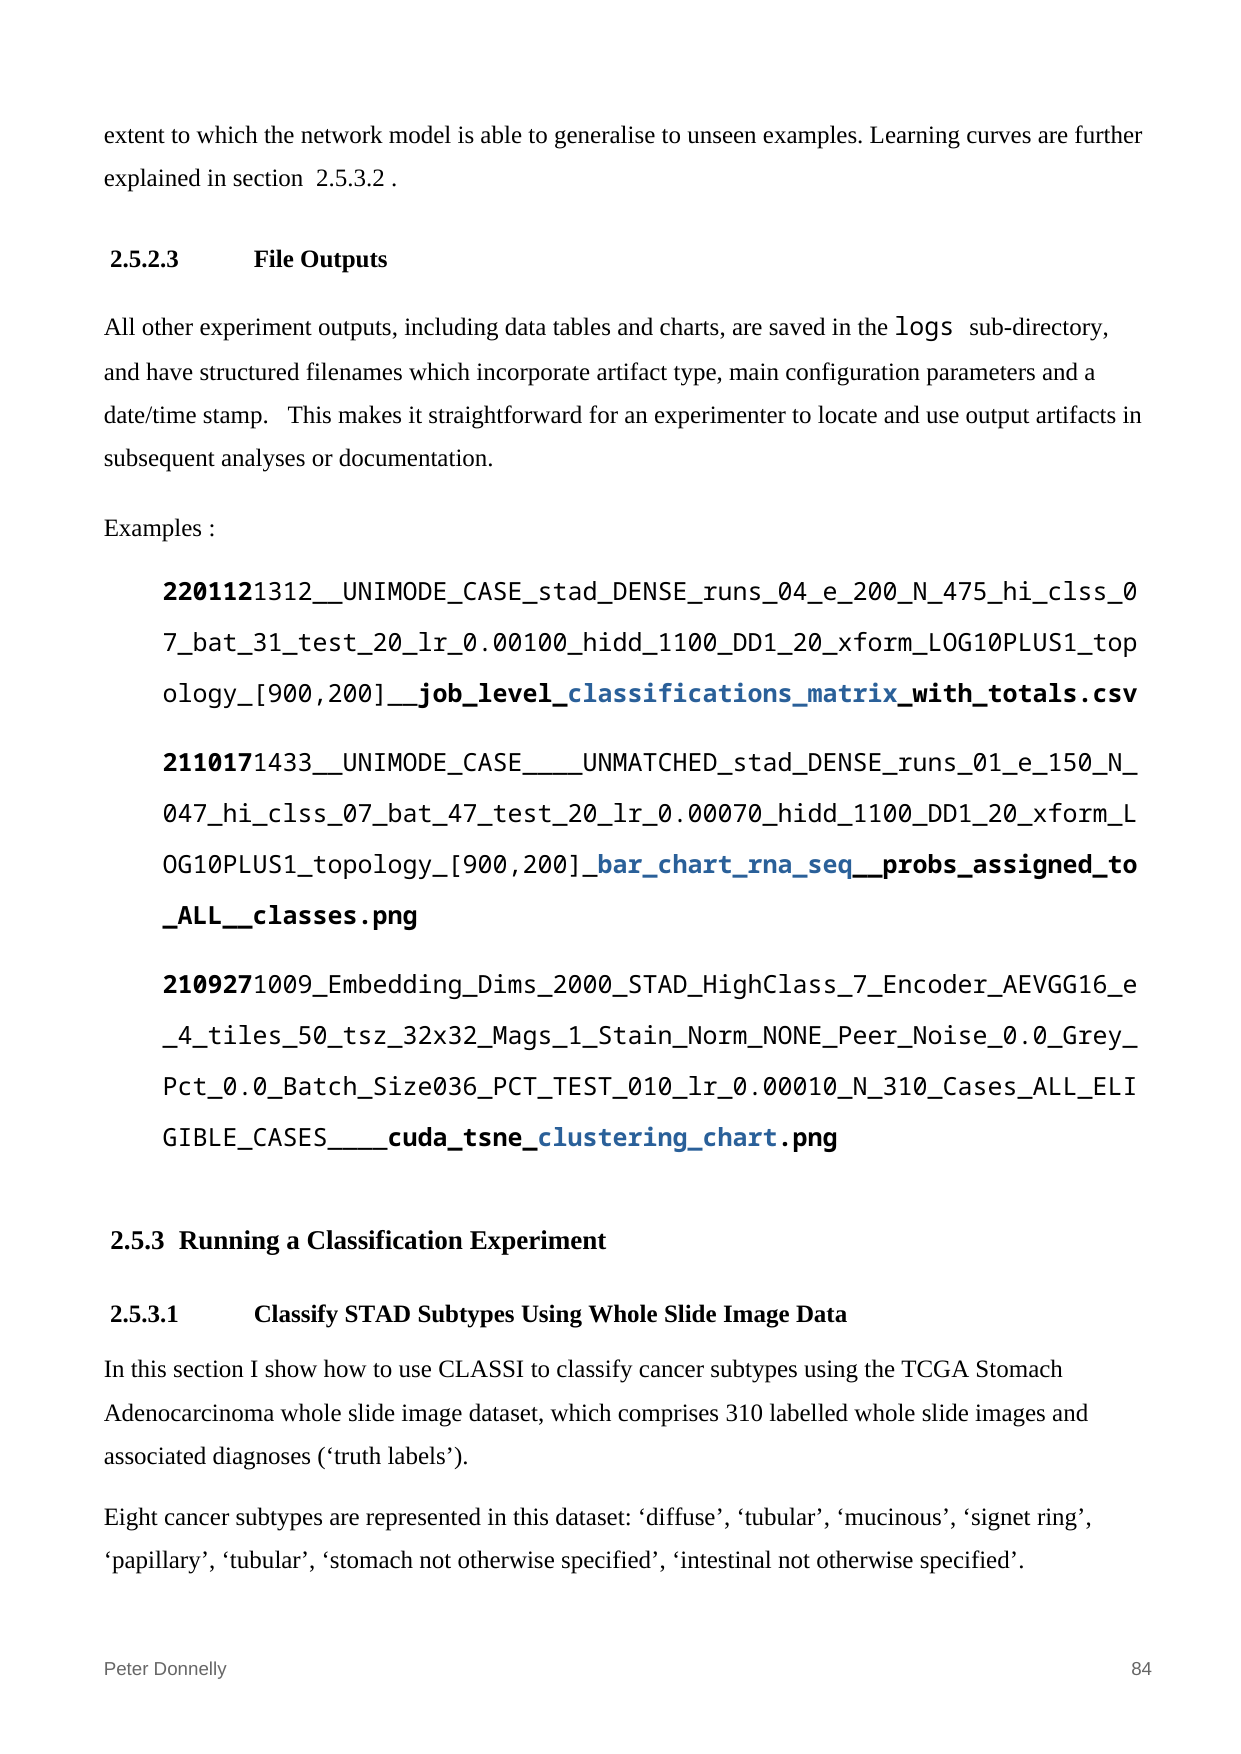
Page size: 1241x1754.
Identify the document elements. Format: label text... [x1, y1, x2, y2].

text Examples : [103, 513, 1146, 542]
text 2110171433__UNIMODE_CASE____UNMATCHED_stad_DENSE_runs_01_e_150_N_047_hi_clss_07_bat_47_test_20_lr_0.00070_hidd_1100_DD1_20_xform_LOG10PLUS1_topology_[900,200]_bar_chart_rna_seq__probs_assigned_to_ALL__classes.png [162, 744, 1146, 932]
text 2109271009_Embedding_Dims_2000_STAD_HighClass_7_Encoder_AEVGG16_e_4_tiles_50_tsz_32x32_Mags_1_Stain_Norm_NONE_Peer_Noise_0.0_Grey_Pct_0.0_Batch_Size036_PCT_TEST_010_lr_0.00010_N_310_Cases_ALL_ELIGIBLE_CASES____cuda_tsne_clustering_chart.png [162, 966, 1146, 1154]
subtitle Classify STAD Subtypes Using Whole Slide Image Data [103, 1299, 1146, 1328]
text extent to which the network model is able to generalise to unseen examples. Learning curves are further explained in section 2.5.3.2. [103, 120, 1146, 192]
text All other experiment outputs, including data tables and charts, are saved in the logs sub-directory, and have structured filenames which incorporate artifact type, main configuration parameters and a date/time stamp. This makes it straightforward for an experimenter to locate and use output artifacts in subsequent analyses or documentation. [103, 308, 1146, 472]
text 2201121312__UNIMODE_CASE_stad_DENSE_runs_04_e_200_N_475_hi_clss_07_bat_31_test_20_lr_0.00100_hidd_1100_DD1_20_xform_LOG10PLUS1_topology_[900,200]__job_level_classifications_matrix_with_totals.csv [162, 574, 1146, 710]
text Eight cancer subtypes are represented in this dataset: ‘diffuse’, ‘tubular’, ‘mucinous’, ‘signet ring’, ‘papillary’, ‘tubular’, ‘stomach not otherwise specified’, ‘intestinal not otherwise specified’. [103, 1502, 1146, 1573]
text In this section I show how to use CLASSI to classify cancer subtypes using the TCGA Stomach Adenocarcinoma whole slide image dataset, which comprises 310 labelled whole slide images and associated diagnoses (‘truth labels’). [103, 1354, 1146, 1469]
subtitle Running a Classification Experiment [103, 1224, 1146, 1255]
subtitle File Outputs [103, 244, 1146, 273]
